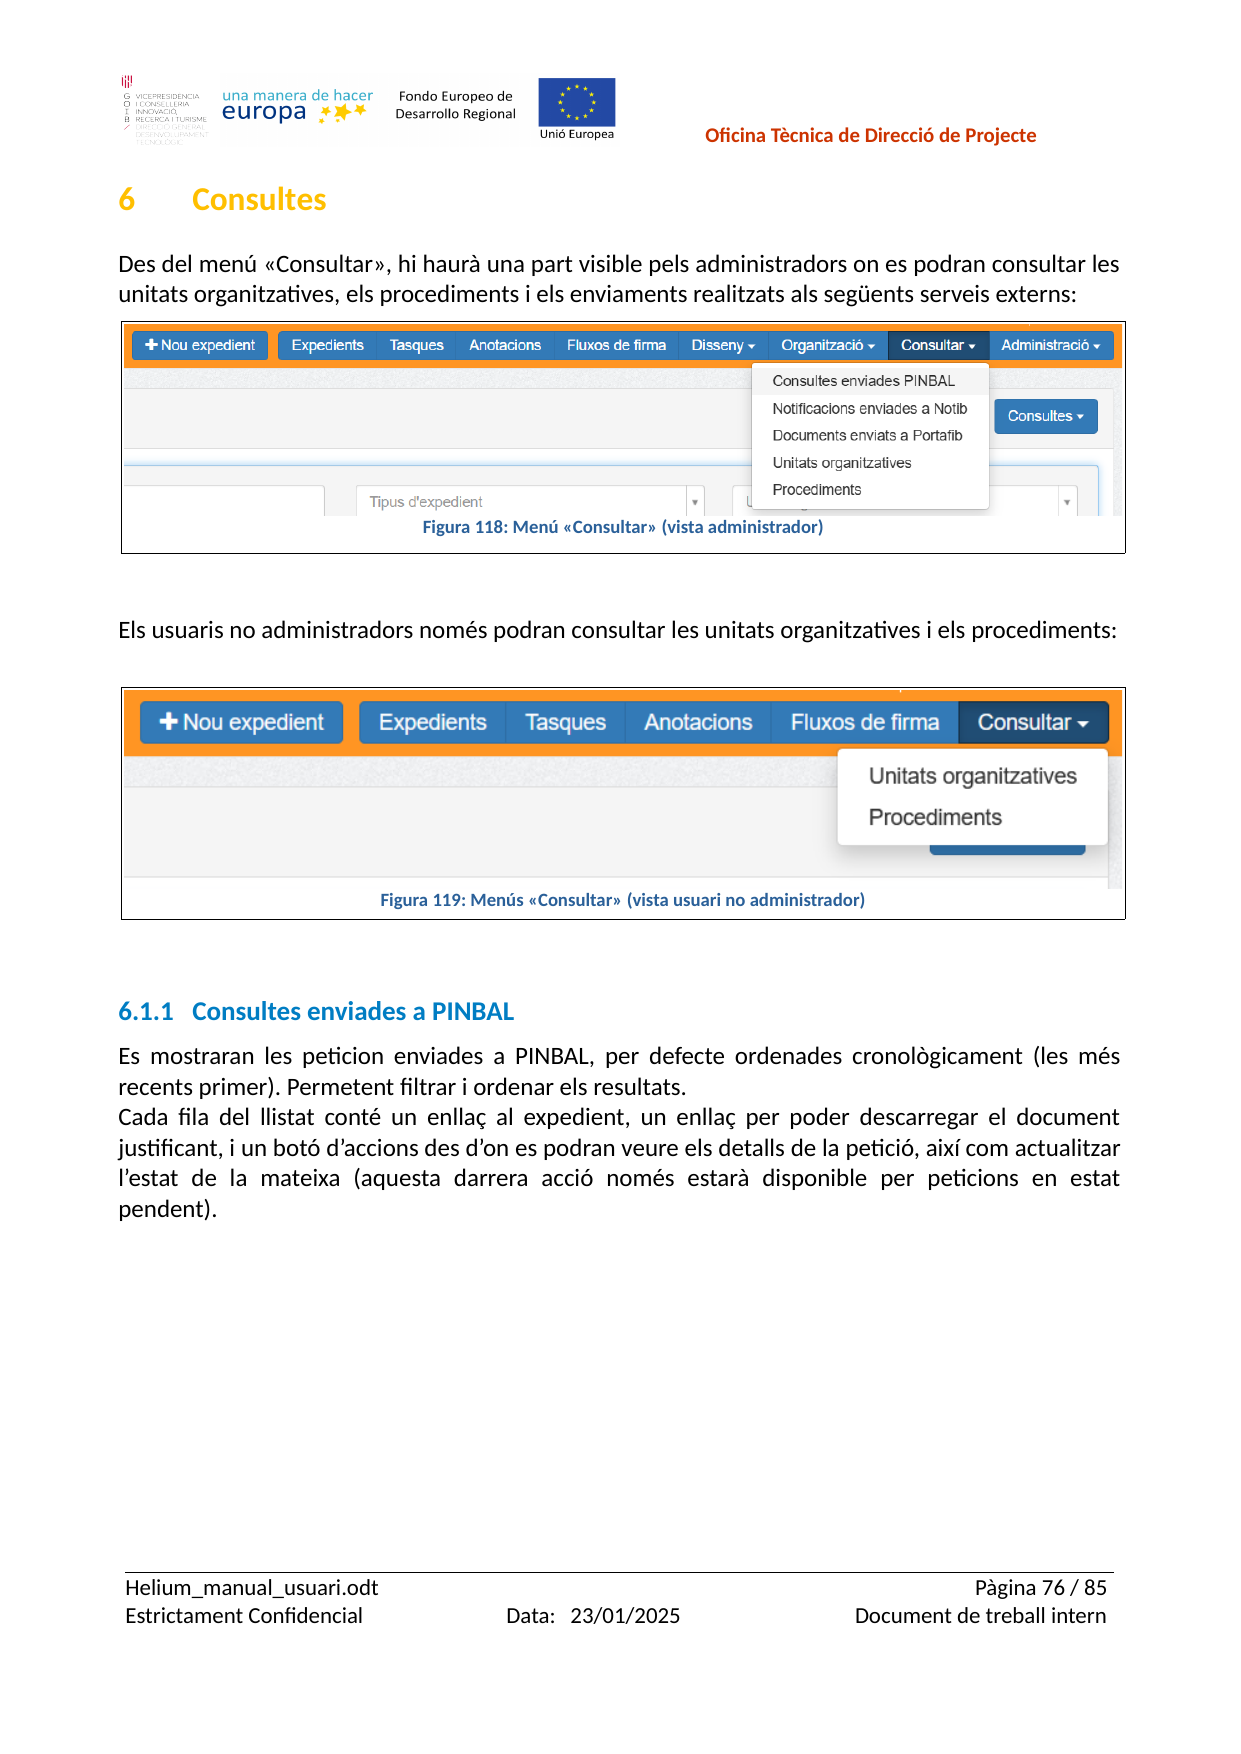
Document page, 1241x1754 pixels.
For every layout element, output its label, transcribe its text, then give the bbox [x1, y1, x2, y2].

subtitle Consultes [118, 178, 1122, 218]
picture [219, 73, 621, 147]
picture [124, 690, 1123, 889]
picture [124, 324, 1123, 516]
list Cada fila del llistat conté un enllaç al expedient, un enllaç per poder descarregar el document justificant, i un botó d’accions des d’on es podran veure els detalls de la petició, així com actualitzar l’estat de la mateixa (aquesta darrera acció només estarà disponible per peticions en estat pendent). [83, 1101, 1122, 1223]
text Els usuaris no administradors només podran consultar les unitats organitzatives i els procediments: [118, 614, 1122, 644]
picture [118, 73, 213, 147]
text Figura 119: Menús «Consultar» (vista usuari no administrador) [124, 889, 1122, 911]
text Des del menú «Consultar», hi haurà una part visible pels administradors on es podran consultar les unitats organitzatives, els procediments i els enviaments realitzats als següents serveis externs: [118, 248, 1122, 309]
list Es mostraran les peticion enviades a PINBAL, per defecte ordenades cronològicament (les més recents primer). Permetent filtrar i ordenar els resultats. [83, 1040, 1122, 1101]
subtitle Consultes enviades a PINBAL [118, 994, 1122, 1028]
text Figura 118: Menú «Consultar» (vista administrador) [124, 516, 1122, 538]
